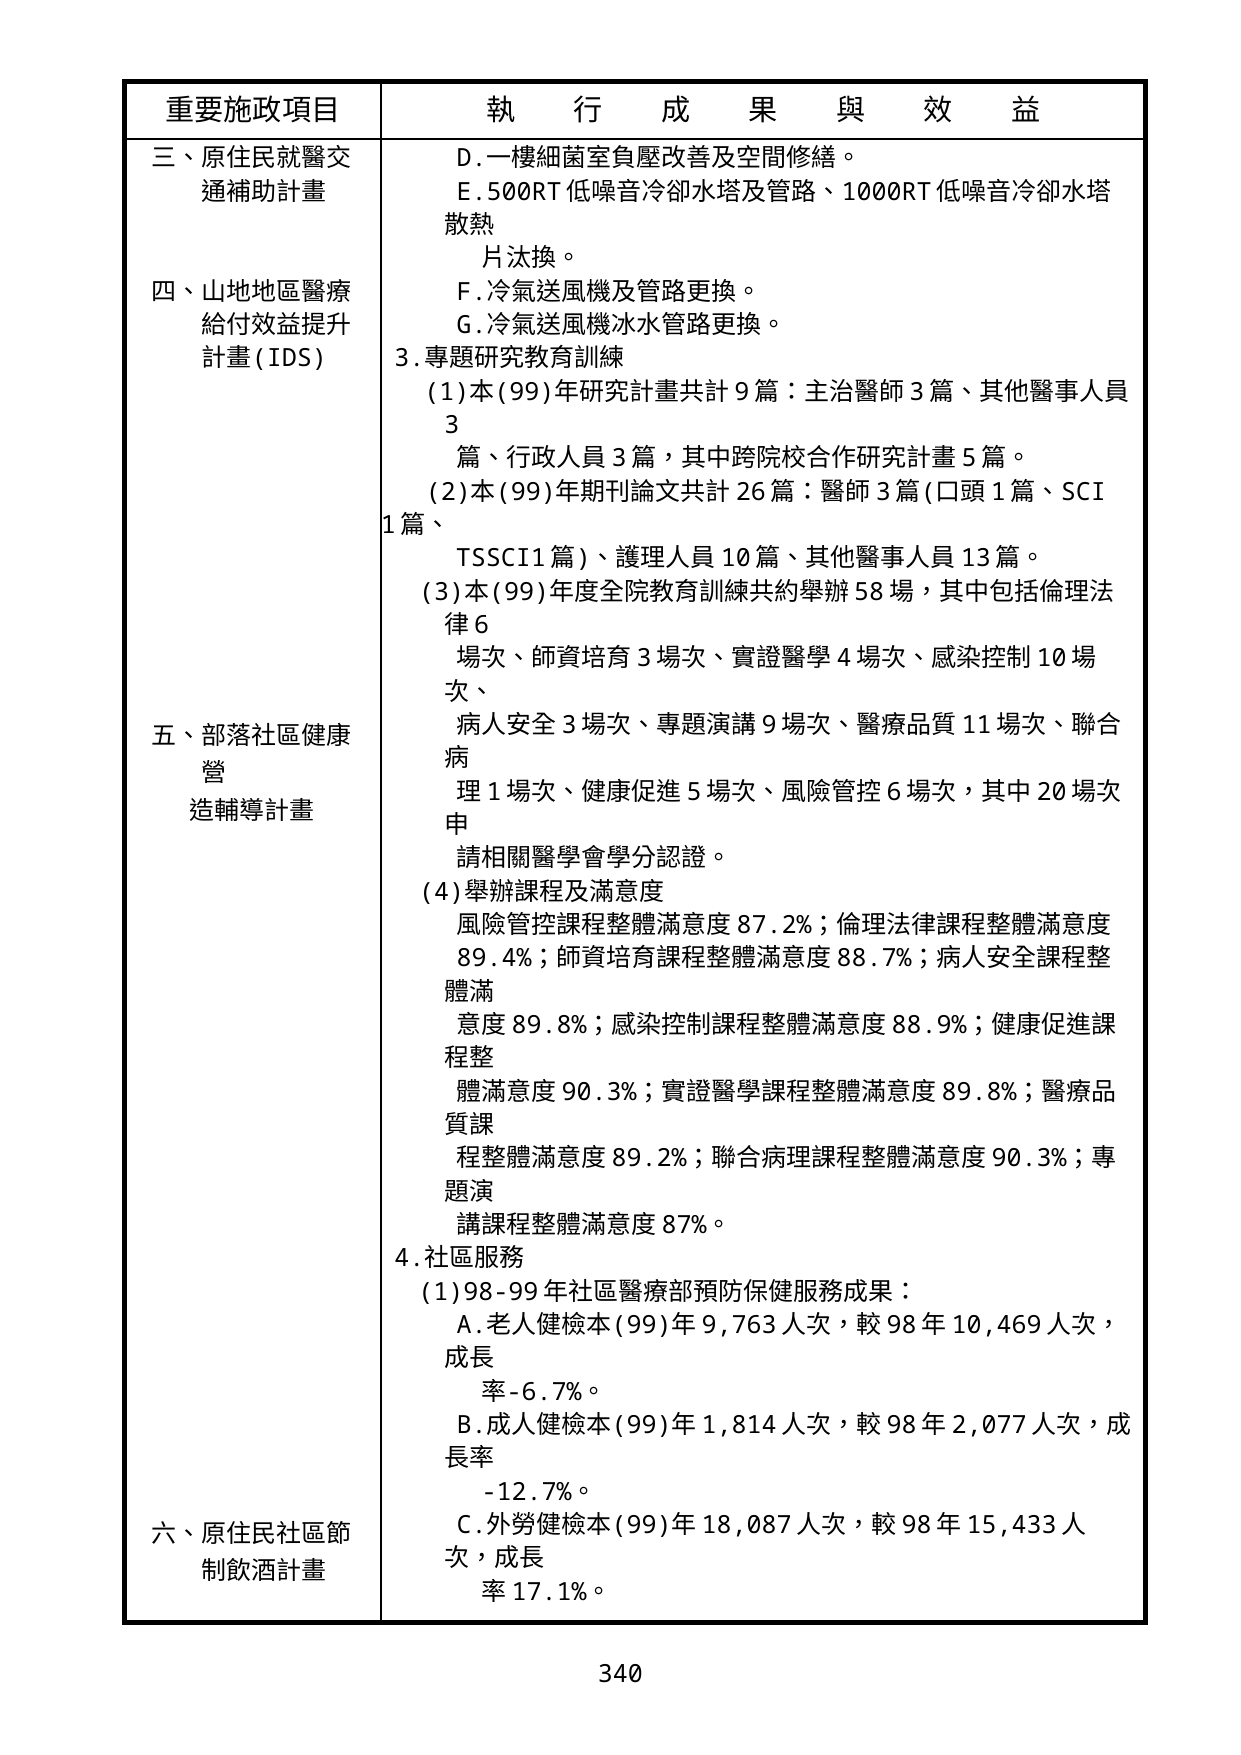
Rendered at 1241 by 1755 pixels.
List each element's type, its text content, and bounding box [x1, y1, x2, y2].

table_cell 三、原住民就醫交通補助計畫 四、山地地區醫療給付效益提升計畫(IDS) 五、部落社區健康營 造輔導計畫 六、原住民社區節制飲酒計畫 [127, 140, 380, 1620]
table_cell D.一樓細菌室負壓改善及空間修繕。 E.500RT低噪音冷卻水塔及管路、1000RT低噪音冷卻水塔散熱 片汰換。 F.冷氣送風機及管路更換。 G.冷氣送風機冰水管路更換。 3.專題研究教育訓練 (1)本(99)年研究計畫共計9篇：主治醫師3篇、其他醫事人員3 篇、行政人員3篇，其中跨院校合作研究計畫5篇。 (2)本(99)年期刊論文共計26篇：醫師3篇(口頭1篇、SCI 1篇、 TSSCI1篇)、護理人員10篇、其他醫事人員13篇。 (3)本(99)年度全院教育訓練共約舉辦58場，其中包括倫理法律6 場次、師資培育3場次、實證醫學4場次、感染控制10場次、 病人安全3場次、專題演講9場次、醫療品質11場次、聯合病 理1場次、健康促進5場次、風險管控6場次，其中20場次申 請相關醫學會學分認證。 (4)舉辦課程及滿意度 風險管控課程整體滿意度87.2%；倫理法律課程整體滿意度 89.4%；師資培育課程整體滿意度88.7%；病人安全課程整體滿 意度89.8%；感染控制課程整體滿意度88.9%；健康促進課程整 體滿意度90.3%；實證醫學課程整體滿意度89.8%；醫療品質課 程整體滿意度89.2%；聯合病理課程整體滿意度90.3%；專題演 講課程整體滿意度87%。 4.社區服務 (1)98-99年社區醫療部預防保健服務成果： A.老人健檢本(99)年9,763人次，較98年10,469人次，成長 率-6.7%。 B.成人健檢本(99)年1,814人次，較98年2,077人次，成長率 -12.7%。 C.外勞健檢本(99)年18,087人次，較98年15,433人次，成長 率17.1%。 [382, 140, 1143, 1620]
table_header 執 行 成 果 與 效 益 [382, 84, 1143, 138]
table_header 重要施政項目 [127, 84, 380, 138]
